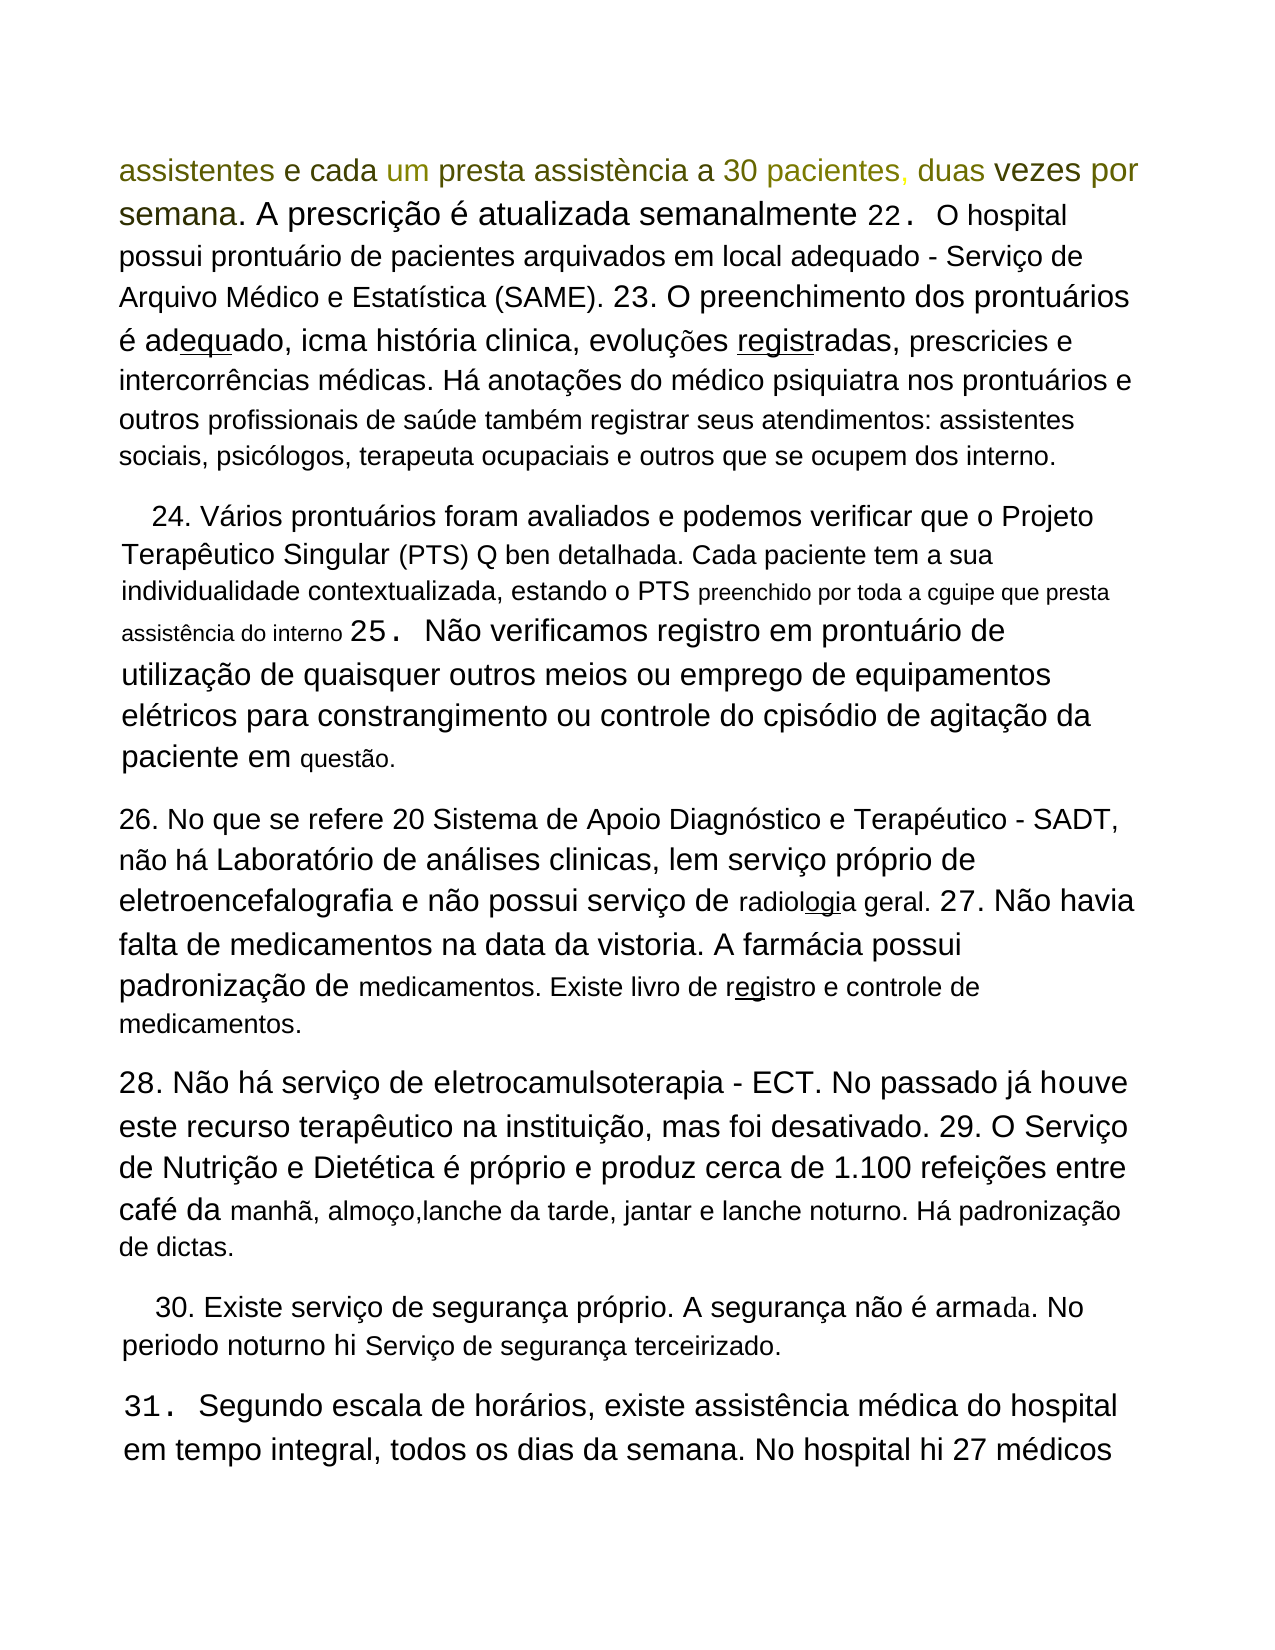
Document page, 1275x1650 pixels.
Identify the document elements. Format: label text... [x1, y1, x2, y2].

text assistentes e cada um presta assistència a 30 pacientes, duas vezes por semana. A prescrição é atualizada semanalmente 22. O hospital possui prontuário de pacientes arquivados em local adequado - Serviço de Arquivo Médico e Estatística (SAME). 23. O preenchimento dos prontuários é adequado, icma história clinica, evoluções registradas, prescricies e intercorrências médicas. Há anotações do médico psiquiatra nos prontuários e outros profissionais de saúde também registrar seus atendimentos: assistentes sociais, psicólogos, terapeuta ocupaciais e outros que se ocupem dos interno. [118, 150, 1145, 471]
text 26. No que se refere 20 Sistema de Apoio Diagnóstico e Terapéutico - SADT, não há Laboratório de análises clinicas, lem serviço próprio de eletroencefalografia e não possui serviço de radiologia geral. 27. Não havia falta de medicamentos na data da vistoria. A farmácia possui padronização de medicamentos. Existe livro de registro e controle de medicamentos. [118, 802, 1151, 1039]
text 28. Não há serviço de eletrocamulsoterapia - ECT. No passado já houve este recurso terapêutico na instituição, mas foi desativado. 29. O Serviço de Nutrição e Dietética é próprio e produz cerca de 1.100 refeições entre café da manhã, almoço,lanche da tarde, jantar e lanche noturno. Há padronização de dictas. [118, 1064, 1147, 1262]
text 30. Existe serviço de segurança próprio. A segurança não é armada. No periodo noturno hi Serviço de segurança terceirizado. [122, 1290, 1149, 1362]
text 31. Segundo escala de horários, existe assistência médica do hospital em tempo integral, todos os dias da semana. No hospital hi 27 médicos [123, 1387, 1148, 1467]
text 24. Vários prontuários foram avaliados e podemos verificar que o Projeto Terapêutico Singular (PTS) Q ben detalhada. Cada paciente tem a sua individualidade contextualizada, estando o PTS preenchido por toda a cguipe que presta assistência do interno 25. Não verificamos registro em prontuário de utilização de quaisquer outros meios ou emprego de equipamentos elétricos para constrangimento ou controle do cpisódio de agitação da paciente em questão. [121, 498, 1144, 774]
